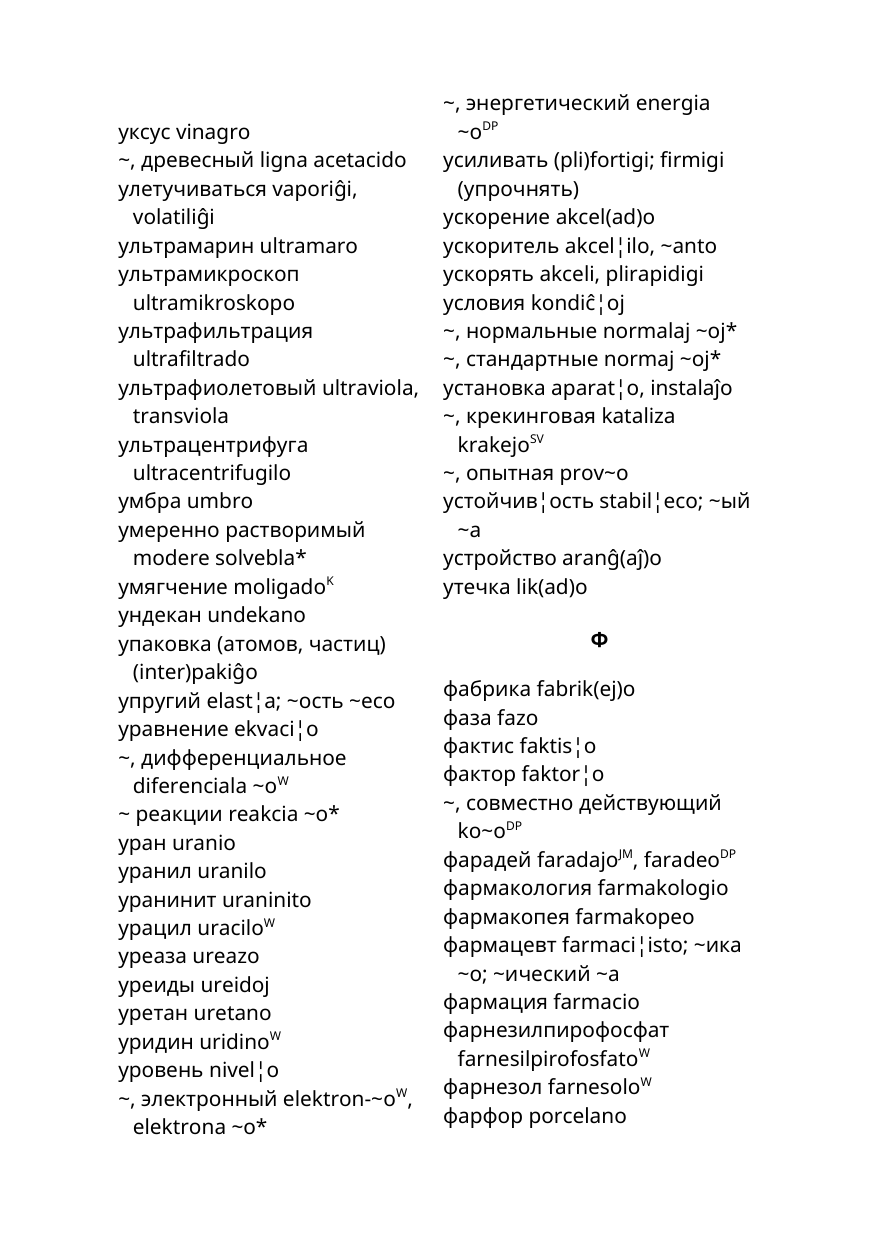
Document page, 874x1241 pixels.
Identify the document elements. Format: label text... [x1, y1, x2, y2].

text устройство aranĝ(aĵ)o [443, 543, 756, 572]
text ~, дифференциальное diferenciala ~oW [118, 743, 431, 799]
text уран uranio [118, 828, 431, 856]
text умбра umbro [118, 487, 431, 515]
text утечка lik(ad)o [443, 572, 756, 600]
text уретан uretano [118, 998, 431, 1027]
text ультрацентрифуга ultracentrifugilo [118, 430, 431, 487]
text фарфор porcelano [443, 1101, 756, 1129]
text ~ реакции reakcia ~o* [118, 799, 431, 828]
text фактор faktor¦o [443, 759, 756, 788]
text фактис faktis¦o [443, 731, 756, 759]
text ~, крекинговая kataliza krakejoSV [443, 401, 756, 458]
text ~, совместно действующий ko~oDP [443, 788, 756, 845]
text установка aparat¦o, instalaĵo [443, 373, 756, 401]
text улетучиваться vaporiĝi, volatiliĝi [118, 174, 431, 231]
text фармакопея farmakopeo [443, 902, 756, 930]
text фабрика fabrik(ej)o [443, 674, 756, 703]
text ундекан undekano [118, 600, 431, 629]
text ускорять akceli, plirapidigi [443, 259, 756, 288]
text условия kondiĉ¦oj [443, 288, 756, 316]
text усиливать (pli)fortigi; firmigi (упрочнять) [443, 145, 756, 202]
text ультрафильтрация ultrafiltrado [118, 316, 431, 373]
text ультрамарин ultramaro [118, 231, 431, 259]
text ~, стандартные normaj ~oj* [443, 344, 756, 373]
text ~, энергетический energia ~oDP [443, 88, 756, 145]
text фармакология farmakologio [443, 873, 756, 902]
text уранил uranilo [118, 856, 431, 885]
text фарнезилпирофосфат farnesilpirofosfatoW [443, 1016, 756, 1072]
text устойчив¦ость stabil¦eco; ~ый ~a [443, 487, 756, 543]
text фармация farmacio [443, 987, 756, 1016]
text уреаза ureazo [118, 942, 431, 970]
text ультрамикроскоп ultramikroskopo [118, 259, 431, 316]
text уридин uridinoW [118, 1027, 431, 1055]
text умеренно растворимый modere solvebla* [118, 515, 431, 572]
text урацил uraciloW [118, 913, 431, 942]
text упаковка (атомов, частиц) (inter)pakiĝo [118, 629, 431, 686]
text уреиды ureidoj [118, 970, 431, 998]
text ~, электронный elektron-~oW, elektrona ~o* [118, 1084, 431, 1141]
text фармацевт farmaci¦isto; ~ика ~o; ~ический ~a [443, 930, 756, 987]
text ~, нормальные normalaj ~oj* [443, 316, 756, 344]
text ускорение akcel(ad)o [443, 202, 756, 231]
text уранинит uraninito [118, 885, 431, 913]
text ~, опытная prov~o [443, 458, 756, 487]
text ультрафиолетовый ultraviola, transviola [118, 373, 431, 430]
subtitle Ф [443, 625, 756, 654]
text ~, древесный ligna acetacido [118, 145, 431, 174]
text фарнезол farnesoloW [443, 1072, 756, 1101]
text уравнение ekvaci¦o [118, 714, 431, 743]
text уровень nivel¦o [118, 1055, 431, 1084]
text фарадей faradajoJM, faradeoDP [443, 845, 756, 873]
text упругий elast¦a; ~ость ~eco [118, 686, 431, 714]
text уксус vinagro [118, 117, 431, 145]
text фаза fazo [443, 703, 756, 731]
text умягчение moligadoK [118, 572, 431, 600]
text ускоритель akcel¦ilo, ~anto [443, 231, 756, 259]
